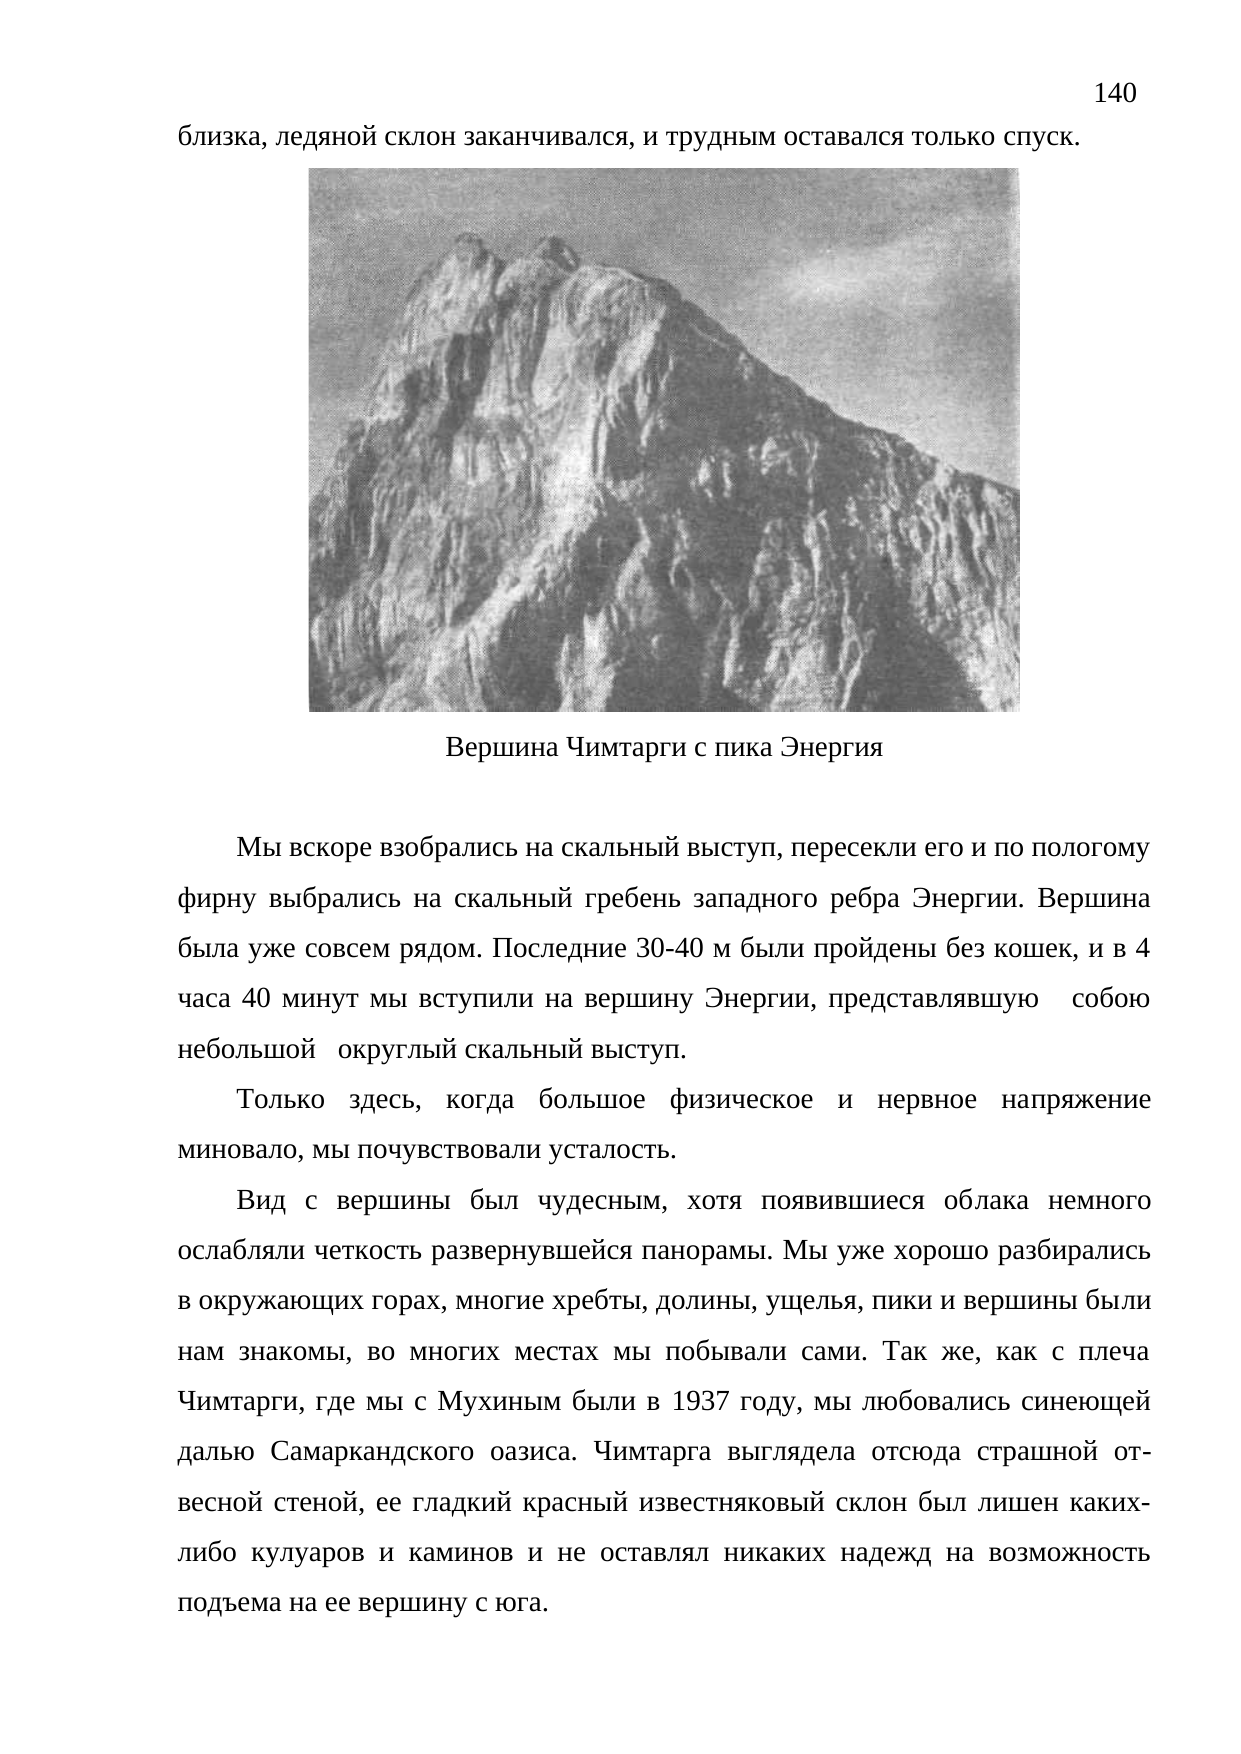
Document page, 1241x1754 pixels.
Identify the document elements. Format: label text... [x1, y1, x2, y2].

text Мы вскоре взобрались на скальный выступ, пересекли его и по пологому фирну выбрались на скальный гребень западного ребра Энергии. Вершина была уже совсем ря­дом. Последние 30-40 м были пройдены без кошек, и в 4 часа 40 минут мы вступили на вершину Энергии, представлявшую собою небольшой округлый скальный выступ. [177, 829, 1152, 1064]
text близка, ледяной склон заканчивался, и трудным оставался только спуск. [177, 118, 1152, 152]
text Только здесь, когда большое физическое и нервное на­пряжение миновало, мы почувствовали усталость. [177, 1081, 1152, 1165]
picture [308, 168, 1020, 712]
text Вершина Чимтарги с пика Энергия [177, 729, 1152, 762]
text Вид с вершины был чудесным, хотя появившиеся об­лака немного ослабляли четкость развернувшейся пано­рамы. Мы уже хорошо разбирались в окружающих го­рах, многие хребты, долины, ущелья, пики и вершины бы­ли нам знакомы, во многих местах мы побывали сами. Так же, как с плеча Чимтарги, где мы с Мухиным были в 1937 году, мы любовались синеющей далью Самарканд­ского оазиса. Чимтарга выглядела отсюда страшной от­весной стеной, ее гладкий красный известняковый склон был лишен каких-либо кулуаров и каминов и не оставлял никаких надежд на возможность подъема на ее вершину с юга. [177, 1182, 1152, 1618]
